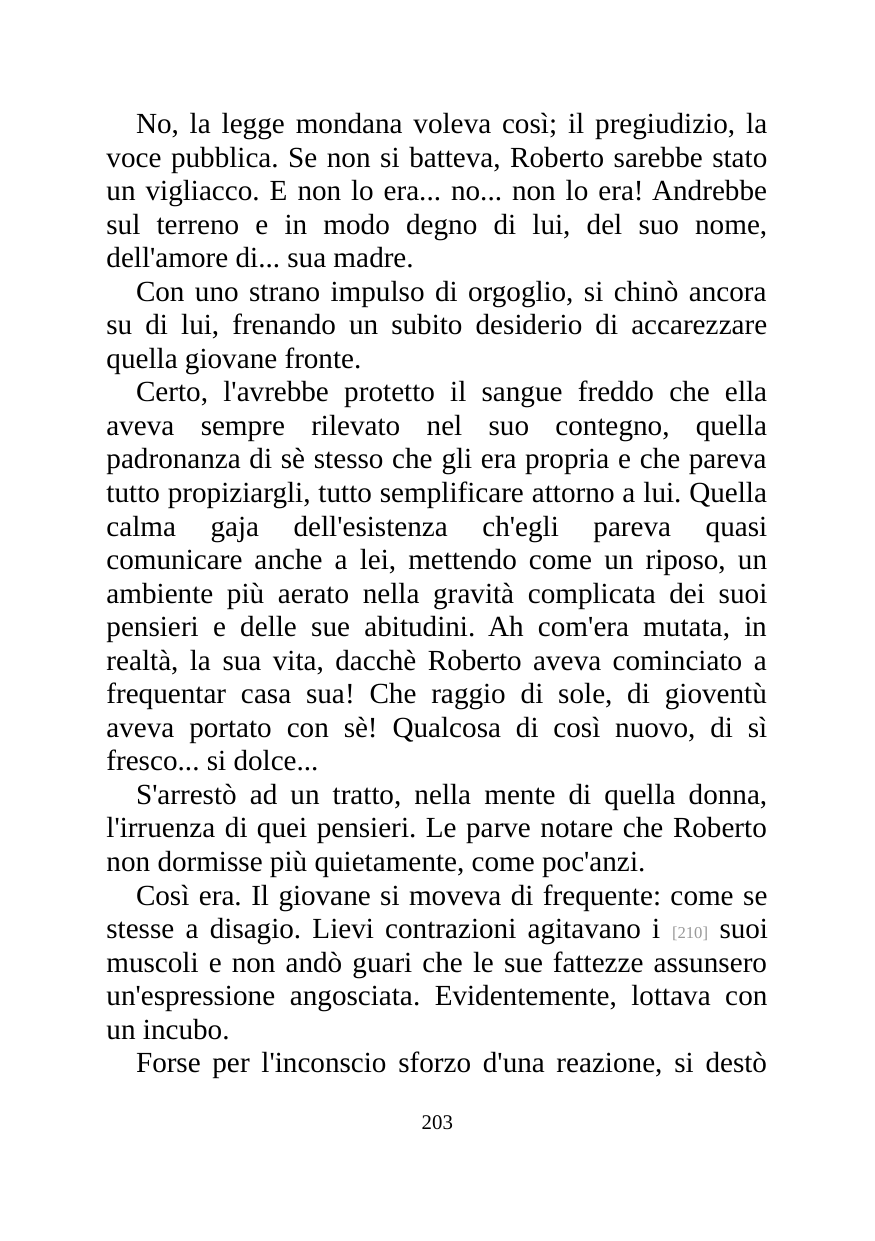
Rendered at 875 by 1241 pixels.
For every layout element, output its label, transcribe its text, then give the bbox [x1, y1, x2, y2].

text Con uno strano impulso di orgoglio, si chinò ancora su di lui, frenando un subito desiderio di accarezzare quella giovane fronte. [106, 274, 768, 374]
text S'arrestò ad un tratto, nella mente di quella donna, l'irruenza di quei pensieri. Le parve notare che Roberto non dormisse più quietamente, come poc'anzi. [106, 777, 768, 878]
text Forse per l'inconscio sforzo d'una reazione, si destò [106, 1045, 768, 1079]
text Così era. Il giovane si moveva di frequente: come se stesse a disagio. Lievi contrazioni agitavano i [210] suoi muscoli e non andò guari che le sue fattezze assunsero un'espressione angosciata. Evidentemente, lottava con un incubo. [106, 878, 768, 1045]
text No, la legge mondana voleva così; il pregiudizio, la voce pubblica. Se non si batteva, Roberto sarebbe stato un vigliacco. E non lo era... no... non lo era! Andrebbe sul terreno e in modo degno di lui, del suo nome, dell'amore di... sua madre. [106, 106, 768, 274]
text Certo, l'avrebbe protetto il sangue freddo che ella aveva sempre rilevato nel suo contegno, quella padronanza di sè stesso che gli era propria e che pareva tutto propiziargli, tutto semplificare attorno a lui. Quella calma gaja dell'esistenza ch'egli pareva quasi comunicare anche a lei, mettendo come un riposo, un ambiente più aerato nella gravità complicata dei suoi pensieri e delle sue abitudini. Ah com'era mutata, in realtà, la sua vita, dacchè Roberto aveva cominciato a frequentar casa sua! Che raggio di sole, di gioventù aveva portato con sè! Qualcosa di così nuovo, di sì fresco... si dolce... [106, 374, 768, 777]
